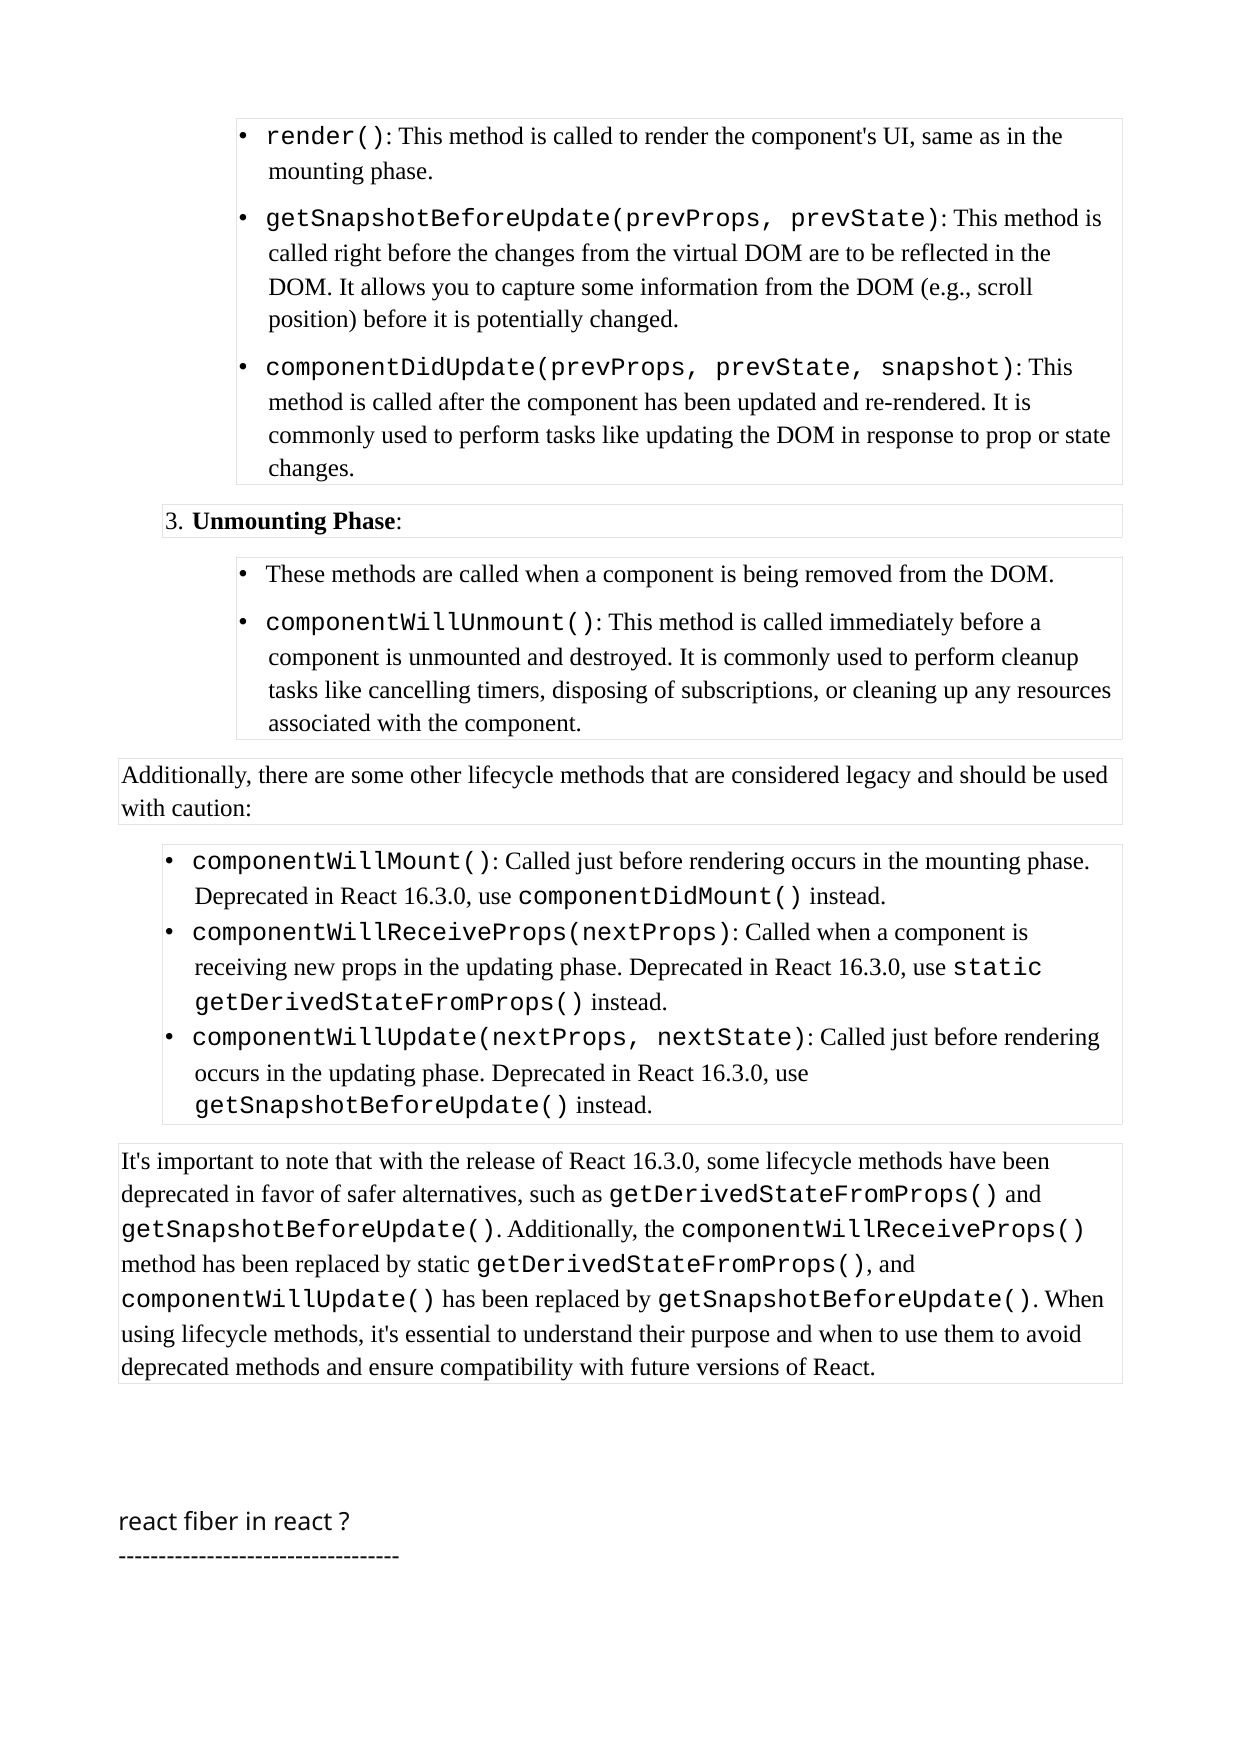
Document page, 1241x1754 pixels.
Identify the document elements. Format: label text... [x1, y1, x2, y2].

text Additionally, there are some other lifecycle methods that are considered legacy and should be used with caution: [119, 759, 1122, 824]
text react fiber in react ? [118, 1504, 1122, 1538]
text It's important to note that with the release of React 16.3.0, some lifecycle methods have been deprecated in favor of safer alternatives, such as getDerivedStateFromProps() and getSnapshotBeforeUpdate(). Additionally, the componentWillReceiveProps() method has been replaced by static getDerivedStateFromProps(), and componentWillUpdate() has been replaced by getSnapshotBeforeUpdate(). When using lifecycle methods, it's essential to understand their purpose and when to use them to avoid deprecated methods and ensure compatibility with future versions of React. [119, 1144, 1122, 1383]
list componentWillMount(): Called just before rendering occurs in the mounting phase. Deprecated in React 16.3.0, use componentDidMount() instead. [163, 845, 1122, 912]
text ----------------------------------- [118, 1538, 1122, 1572]
list componentWillUnmount(): This method is called immediately before a component is unmounted and destroyed. It is commonly used to perform cleanup tasks like cancelling timers, disposing of subscriptions, or cleaning up any resources associated with the component. [237, 604, 1122, 739]
list getSnapshotBeforeUpdate(prevProps, prevState): This method is called right before the changes from the virtual DOM are to be reflected in the DOM. It allows you to capture some information from the DOM (e.g., scroll position) before it is potentially changed. [237, 201, 1122, 333]
list Unmounting Phase: [163, 505, 1122, 537]
list These methods are called when a component is being removed from the DOM. [237, 558, 1122, 588]
list render(): This method is called to render the component's UI, same as in the mounting phase. [237, 119, 1122, 184]
list componentWillReceiveProps(nextProps): Called when a component is receiving new props in the updating phase. Deprecated in React 16.3.0, use static getDerivedStateFromProps() instead. [163, 914, 1122, 1018]
list componentWillUpdate(nextProps, nextState): Called just before rendering occurs in the updating phase. Deprecated in React 16.3.0, use getSnapshotBeforeUpdate() instead. [163, 1020, 1122, 1124]
list componentDidUpdate(prevProps, prevState, snapshot): This method is called after the component has been updated and re-rendered. It is commonly used to perform tasks like updating the DOM in response to prop or state changes. [237, 349, 1122, 484]
